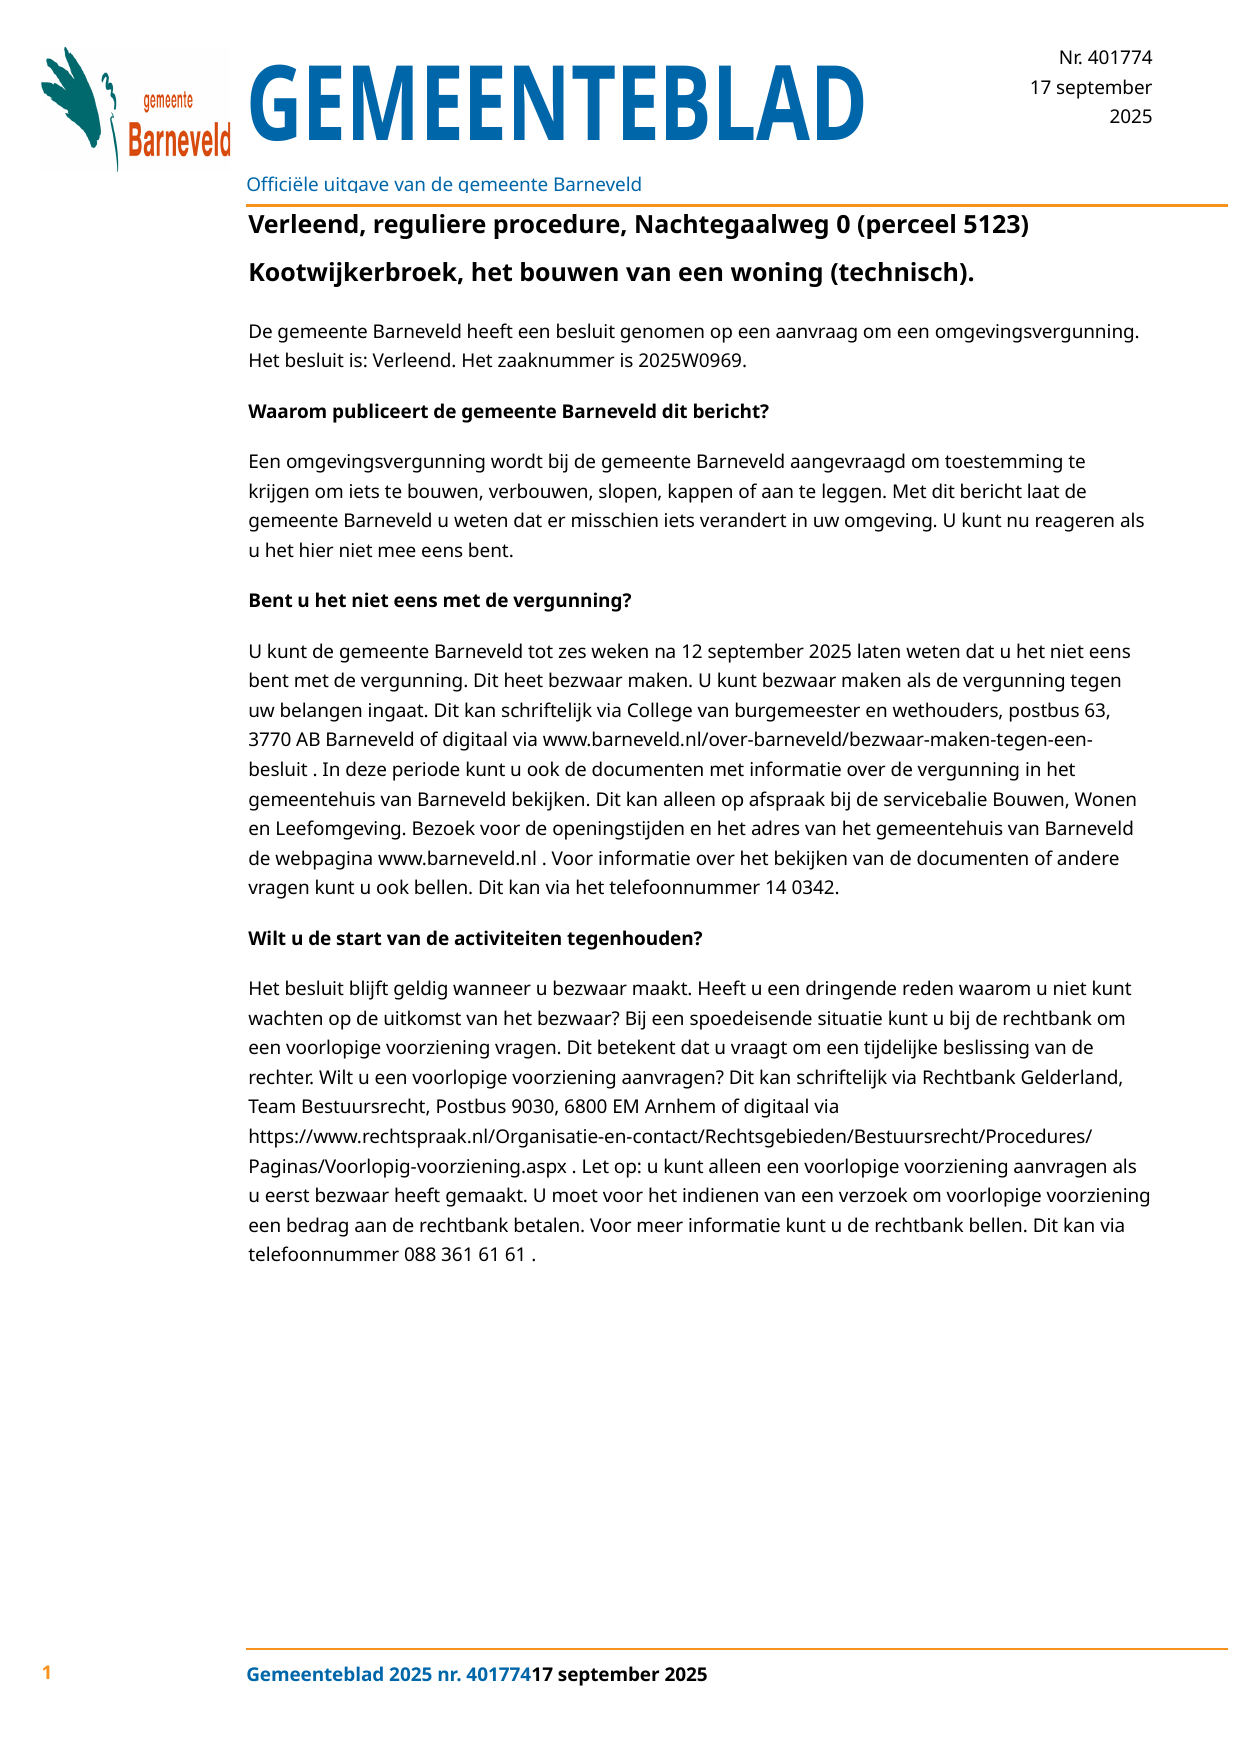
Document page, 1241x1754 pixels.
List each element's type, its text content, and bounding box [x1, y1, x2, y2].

text Het besluit blijft geldig wanneer u bezwaar maakt. Heeft u een dringende reden waarom u niet kunt wachten op de uitkomst van het bezwaar? Bij een spoedeisende situatie kunt u bij de rechtbank om een voorlopige voorziening vragen. Dit betekent dat u vraagt om een tijdelijke beslissing van de rechter. Wilt u een voorlopige voorziening aanvragen? Dit kan schriftelijk via Rechtbank Gelderland, Team Bestuursrecht, Postbus 9030, 6800 EM Arnhem of digitaal via https://www.rechtspraak.nl/Organisatie-en-contact/Rechtsgebieden/Bestuursrecht/Procedures/Paginas/Voorlopig-voorziening.aspx . Let op: u kunt alleen een voorlopige voorziening aanvragen als u eerst bezwaar heeft gemaakt. U moet voor het indienen van een verzoek om voorlopige voorziening een bedrag aan de rechtbank betalen. Voor meer informatie kunt u de rechtbank bellen. Dit kan via telefoonnummer 088 361 61 61 . [248, 975, 1152, 1267]
text Verleend, reguliere procedure, Nachtegaalweg 0 (perceel 5123) Kootwijkerbroek, het bouwen van een woning (technisch). [248, 207, 1152, 288]
text Een omgevingsvergunning wordt bij de gemeente Barneveld aangevraagd om toestemming te krijgen om iets te bouwen, verbouwen, slopen, kappen of aan te leggen. Met dit bericht laat de gemeente Barneveld u weten dat er misschien iets verandert in uw omgeving. U kunt nu reageren als u het hier niet mee eens bent. [248, 448, 1152, 563]
text Wilt u de start van de activiteiten tegenhouden? [248, 925, 1152, 951]
picture [41, 47, 231, 172]
text Waarom publiceert de gemeente Barneveld dit bericht? [248, 398, 1152, 424]
text De gemeente Barneveld heeft een besluit genomen op een aanvraag om een omgevingsvergunning. Het besluit is: Verleend. Het zaaknummer is 2025W0969. [248, 318, 1152, 373]
text U kunt de gemeente Barneveld tot zes weken na 12 september 2025 laten weten dat u het niet eens bent met de vergunning. Dit heet bezwaar maken. U kunt bezwaar maken als de vergunning tegen uw belangen ingaat. Dit kan schriftelijk via College van burgemeester en wethouders, postbus 63, 3770 AB Barneveld of digitaal via www.barneveld.nl/over-barneveld/bezwaar-maken-tegen-een-besluit . In deze periode kunt u ook de documenten met informatie over de vergunning in het gemeentehuis van Barneveld bekijken. Dit kan alleen op afspraak bij de servicebalie Bouwen, Wonen en Leefomgeving. Bezoek voor de openingstijden en het adres van het gemeentehuis van Barneveld de webpagina www.barneveld.nl . Voor informatie over het bekijken van de documenten of andere vragen kunt u ook bellen. Dit kan via het telefoonnummer 14 0342. [248, 638, 1152, 900]
text Bent u het niet eens met de vergunning? [248, 587, 1152, 613]
